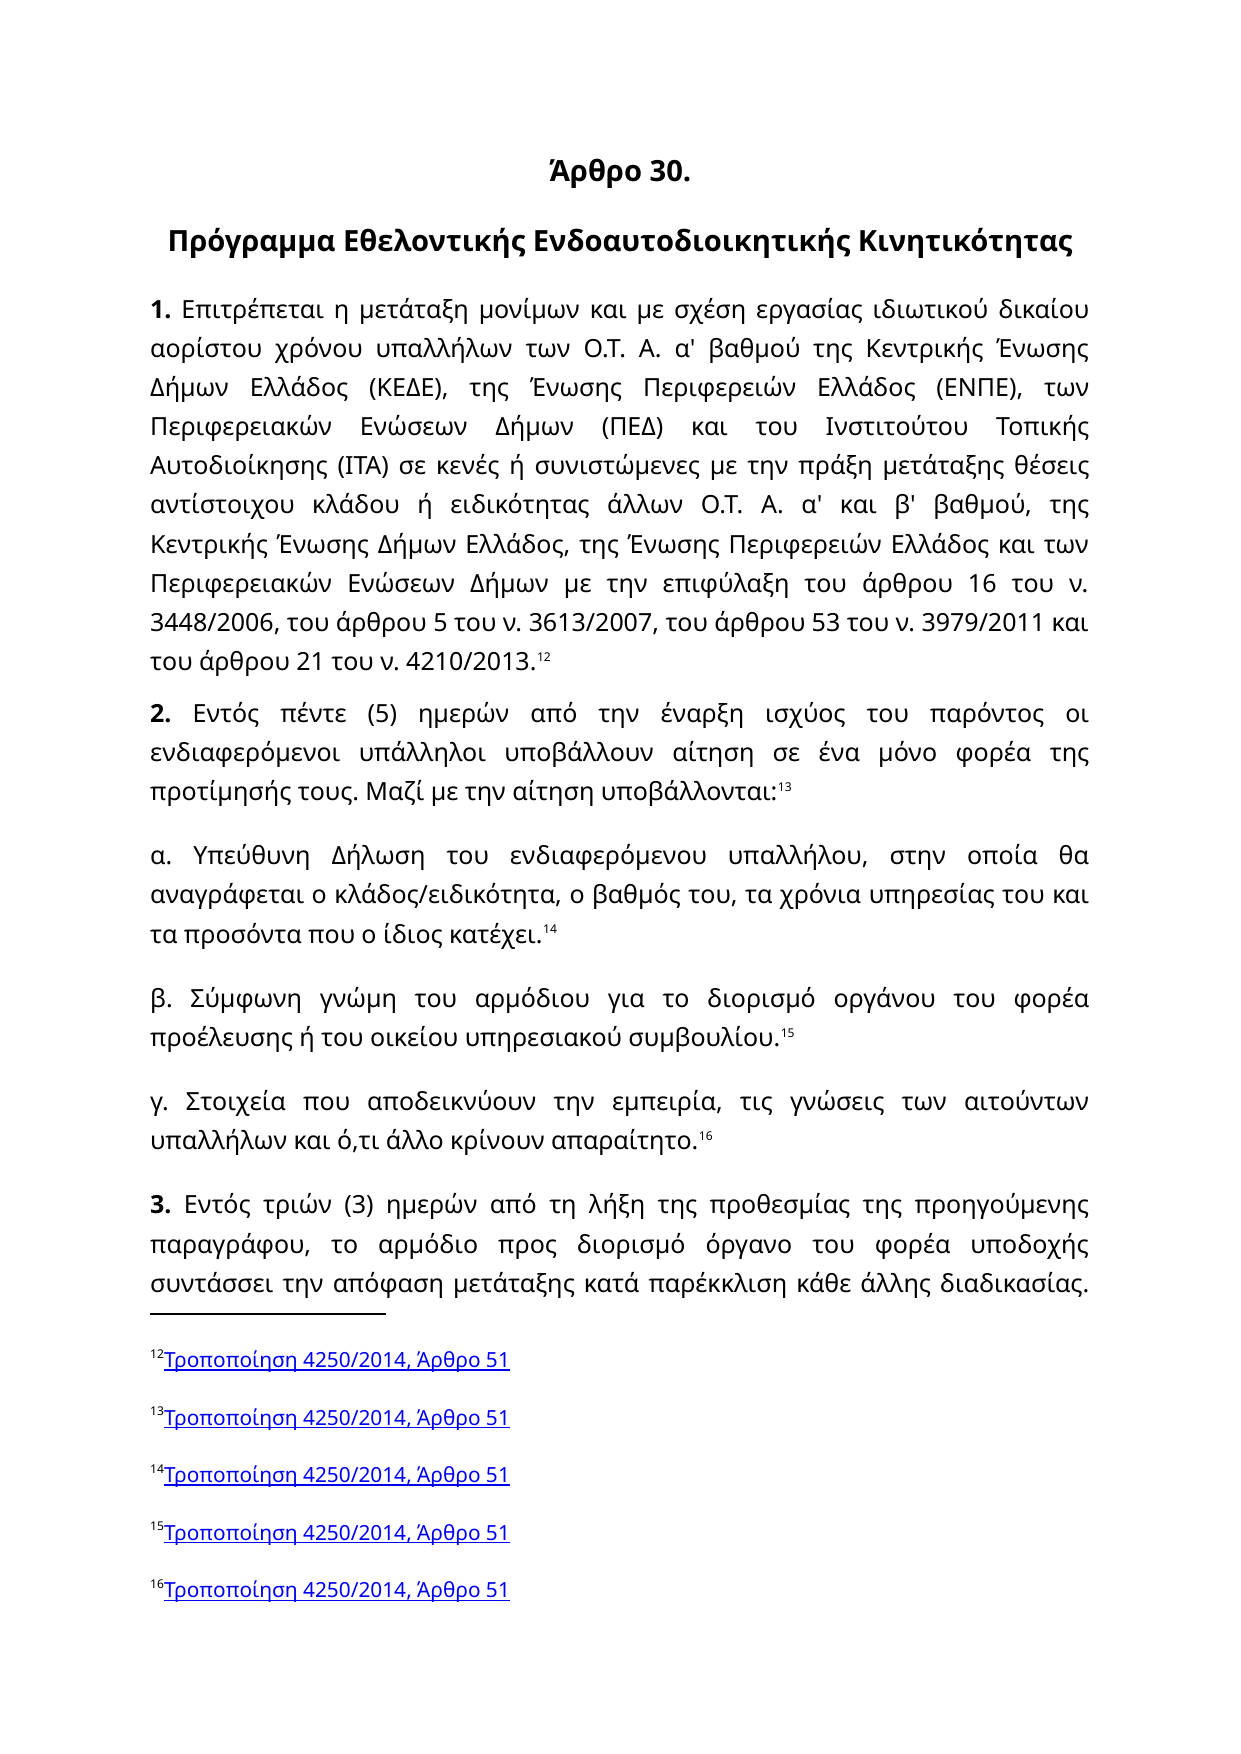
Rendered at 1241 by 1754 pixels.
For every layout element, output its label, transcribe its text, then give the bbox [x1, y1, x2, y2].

text Τροποποίηση 4250/2014, Άρθρο 51 [150, 1518, 1090, 1546]
subtitle Πρόγραμμα Εθελοντικής Ενδοαυτοδιοικητικής Κινητικότητας [150, 221, 1090, 260]
text Τροποποίηση 4250/2014, Άρθρο 51 [150, 1576, 1090, 1604]
text γ. Στοιχεία που αποδεικνύουν την εμπειρία, τις γνώσεις των αιτούντων υπαλλήλων και ό,τι άλλο κρίνουν απαραίτητο. [150, 1084, 1090, 1157]
text β. Σύμφωνη γνώμη του αρμόδιου για το διορισμό οργάνου του φορέα προέλευσης ή του οικείου υπηρεσιακού συμβουλίου. [150, 980, 1090, 1054]
text 3. Εντός τριών (3) ημερών από τη λήξη της προθεσμίας της προηγούμενης παραγράφου, το αρμόδιο προς διορισμό όργανο του φορέα υποδοχής συντάσσει την απόφαση μετάταξης κατά παρέκκλιση κάθε άλλης διαδικασίας. [150, 1187, 1090, 1299]
subtitle Άρθρο 30. [150, 150, 1090, 190]
text α. Υπεύθυνη Δήλωση του ενδιαφερόμενου υπαλλήλου, στην οποία θα αναγράφεται ο κλάδος/ειδικότητα, ο βαθμός του, τα χρόνια υπηρεσίας του και τα προσόντα που ο ίδιος κατέχει. [150, 838, 1090, 950]
text 2. Εντός πέντε (5) ημερών από την έναρξη ισχύος του παρόντος οι ενδιαφερόμενοι υπάλληλοι υποβάλλουν αίτηση σε ένα μόνο φορέα της προτίμησής τους. Μαζί με την αίτηση υποβάλλονται: [150, 695, 1090, 808]
text Τροποποίηση 4250/2014, Άρθρο 51 [150, 1345, 1090, 1373]
text 1. Επιτρέπεται η μετάταξη μονίμων και με σχέση εργασίας ιδιωτικού δικαίου αορίστου χρόνου υπαλλήλων των Ο.Τ. Α. α' βαθμού της Κεντρικής Ένωσης Δήμων Ελλάδος (ΚΕΔΕ), της Ένωσης Περιφερειών Ελλάδος (ΕΝΠΕ), των Περιφερειακών Ενώσεων Δήμων (ΠΕΔ) και του Ινστιτούτου Τοπικής Αυτοδιοίκησης (ΙΤΑ) σε κενές ή συνιστώμενες με την πράξη μετάταξης θέσεις αντίστοιχου κλάδου ή ειδικότητας άλλων Ο.Τ. Α. α' και β' βαθμού, της Κεντρικής Ένωσης Δήμων Ελλάδος, της Ένωσης Περιφερειών Ελλάδος και των Περιφερειακών Ενώσεων Δήμων με την επιφύλαξη του άρθρου 16 του ν. 3448/2006, του άρθρου 5 του ν. 3613/2007, του άρθρου 53 του ν. 3979/2011 και του άρθρου 21 του ν. 4210/2013. [150, 291, 1090, 678]
text Τροποποίηση 4250/2014, Άρθρο 51 [150, 1460, 1090, 1489]
text Τροποποίηση 4250/2014, Άρθρο 51 [150, 1403, 1090, 1431]
